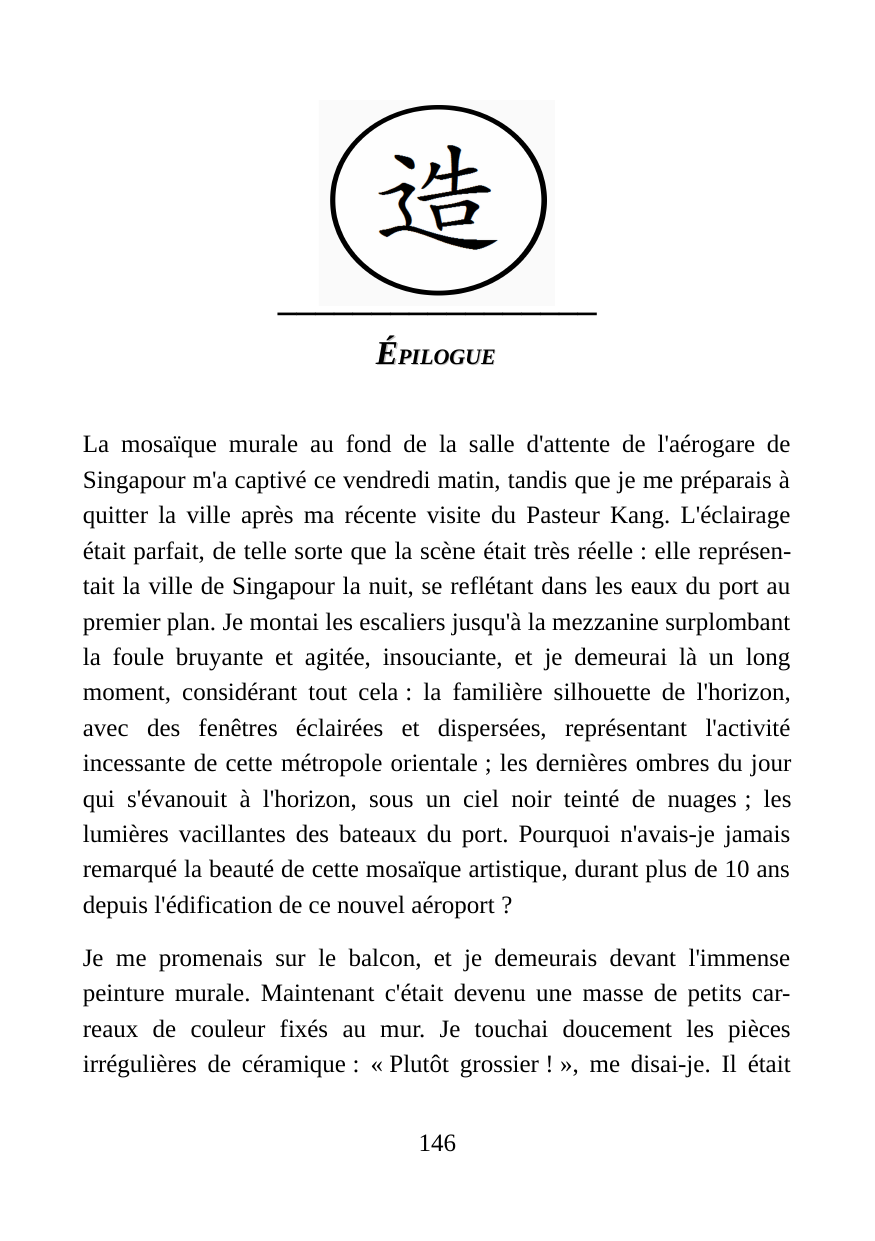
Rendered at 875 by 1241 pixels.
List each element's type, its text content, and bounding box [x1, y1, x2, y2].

text _________________ [83, 275, 791, 318]
picture [318, 100, 555, 306]
text Épilogue [83, 336, 791, 371]
text La mosaïque murale au fond de la salle d'attente de l'aérogare de Singapour m'a captivé ce vendredi matin, tandis que je me préparais à quitter la ville après ma récente visite du Pasteur Kang. L'éclairage était parfait, de telle sorte que la scène était très réelle : elle représen-tait la ville de Singapour la nuit, se reflétant dans les eaux du port au premier plan. Je montai les escaliers jusqu'à la mezzanine surplombant la foule bruyante et agitée, insouciante, et je demeurai là un long moment, considérant tout cela : la familière silhouette de l'horizon, avec des fenêtres éclairées et dispersées, représentant l'activité incessante de cette métropole orientale ; les dernières ombres du jour qui s'évanouit à l'horizon, sous un ciel noir teinté de nuages ; les lumières vacillantes des bateaux du port. Pourquoi n'avais-je jamais remarqué la beauté de cette mosaïque artistique, durant plus de 10 ans depuis l'édification de ce nouvel aéroport ? [83, 424, 791, 920]
text Je me promenais sur le balcon, et je demeurais devant l'immense peinture murale. Maintenant c'était devenu une masse de petits car-reaux de couleur fixés au mur. Je touchai doucement les pièces irrégulières de céramique : « Plutôt grossier ! », me disai-je. Il était [83, 938, 791, 1080]
